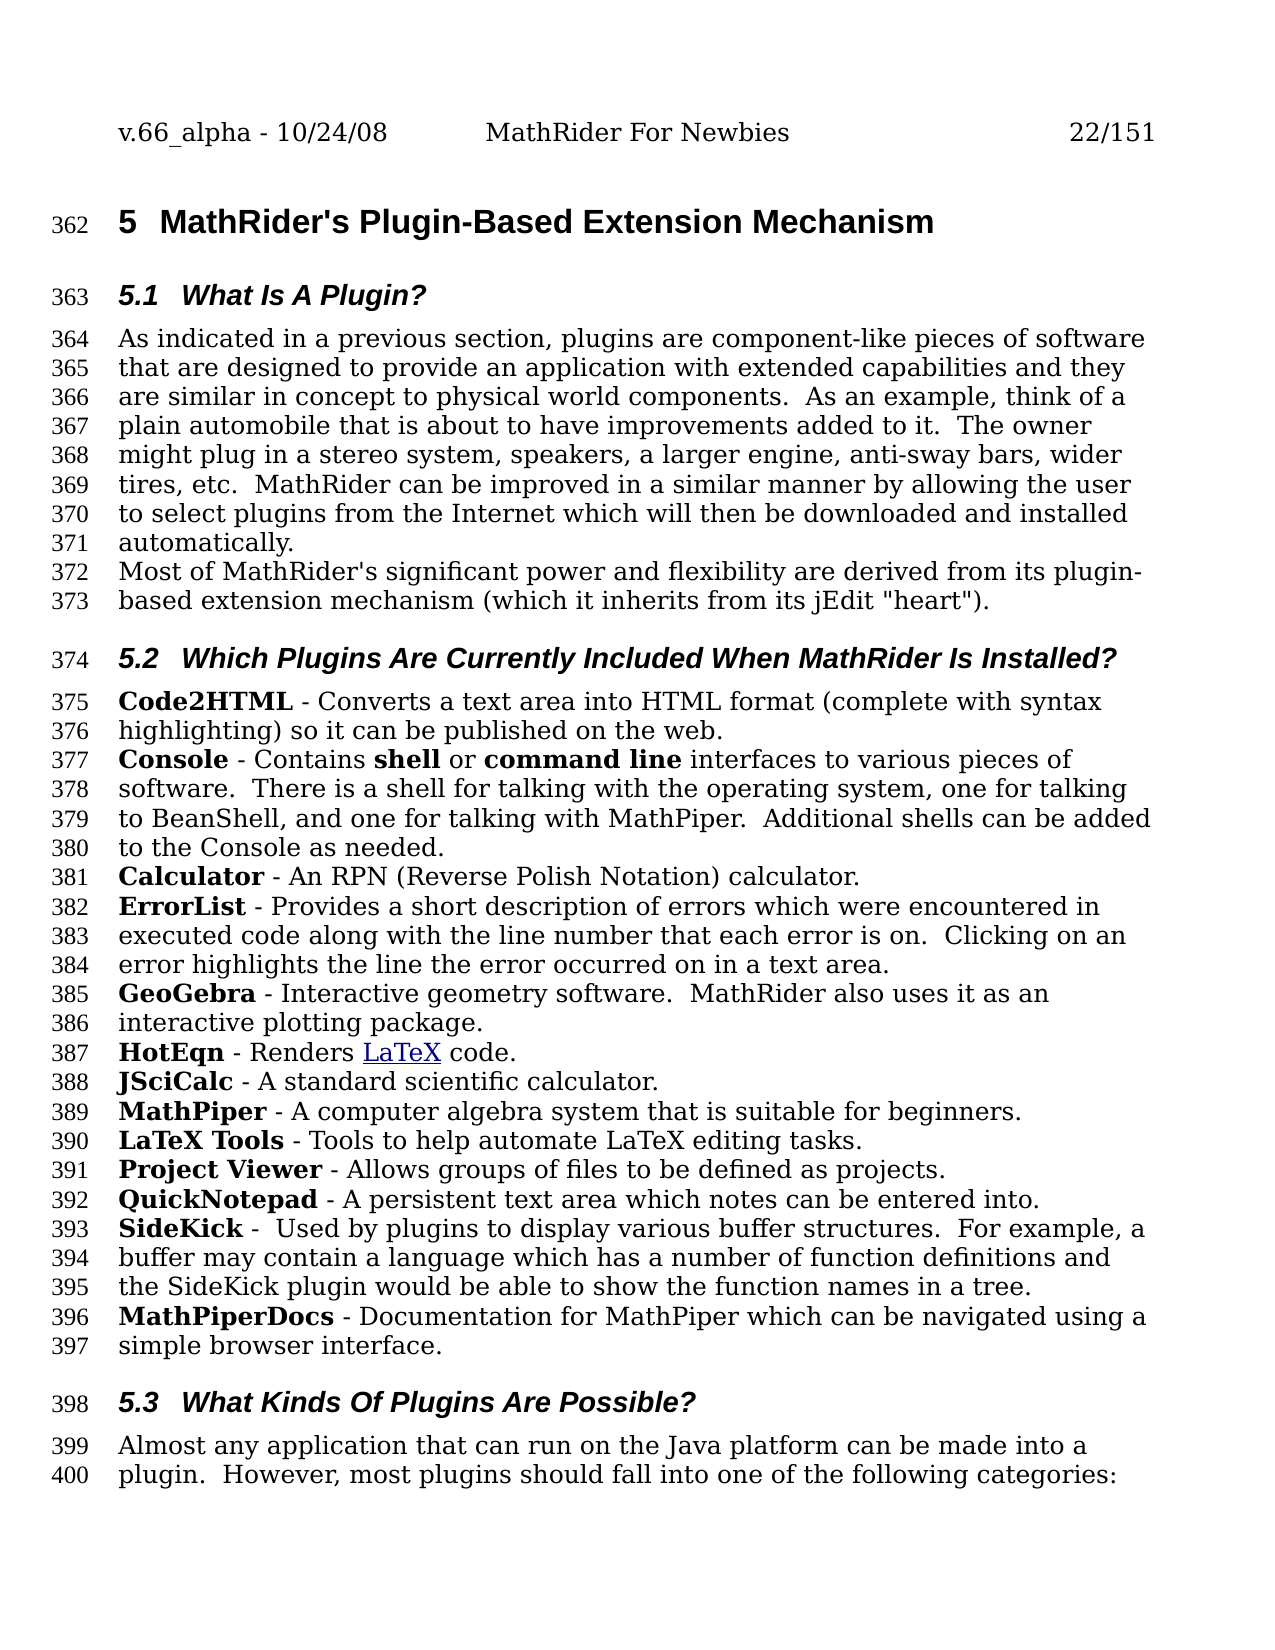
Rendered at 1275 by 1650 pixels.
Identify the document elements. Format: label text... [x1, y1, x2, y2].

text HotEqn - Renders LaTeX code. [118, 1038, 1157, 1067]
subtitle What Is A Plugin? [118, 278, 1157, 311]
text Project Viewer - Allows groups of files to be defined as projects. [118, 1155, 1157, 1184]
text ErrorList - Provides a short description of errors which were encountered in executed code along with the line number that each error is on. Clicking on an error highlights the line the error occurred on in a text area. [118, 891, 1157, 979]
subtitle Which Plugins Are Currently Included When MathRider Is Installed? [118, 641, 1157, 674]
text Calculator - An RPN (Reverse Polish Notation) calculator. [118, 862, 1157, 891]
text MathPiper - A computer algebra system that is suitable for beginners. [118, 1096, 1157, 1126]
text Almost any application that can run on the Java platform can be made into a plugin. However, most plugins should fall into one of the following categories: [118, 1431, 1157, 1489]
subtitle What Kinds Of Plugins Are Possible? [118, 1385, 1157, 1419]
text Code2HTML - Converts a text area into HTML format (complete with syntax highlighting) so it can be published on the web. [118, 687, 1157, 745]
text GeoGebra - Interactive geometry software. MathRider also uses it as an interactive plotting package. [118, 979, 1157, 1038]
text LaTeX Tools - Tools to help automate LaTeX editing tasks. [118, 1126, 1157, 1155]
text MathPiperDocs - Documentation for MathPiper which can be navigated using a simple browser interface. [118, 1302, 1157, 1360]
text JSciCalc - A standard scientific calculator. [118, 1067, 1157, 1096]
text Console - Contains shell or command line interfaces to various pieces of software. There is a shell for talking with the operating system, one for talking to BeanShell, and one for talking with MathPiper. Additional shells can be added to the Console as needed. [118, 745, 1157, 862]
text SideKick - Used by plugins to display various buffer structures. For example, a buffer may contain a language which has a number of function definitions and the SideKick plugin would be able to show the function names in a tree. [118, 1214, 1157, 1302]
text QuickNotepad - A persistent text area which notes can be entered into. [118, 1184, 1157, 1214]
text As indicated in a previous section, plugins are component-like pieces of software that are designed to provide an application with extended capabilities and they are similar in concept to physical world components. As an example, think of a plain automobile that is about to have improvements added to it. The owner might plug in a stereo system, speakers, a larger engine, anti-sway bars, wider tires, etc. MathRider can be improved in a similar manner by allowing the user to select plugins from the Internet which will then be downloaded and installed automatically. [118, 324, 1157, 557]
text Most of MathRider's significant power and flexibility are derived from its plugin-based extension mechanism (which it inherits from its jEdit "heart"). [118, 557, 1157, 616]
subtitle MathRider's Plugin-Based Extension Mechanism [118, 202, 1157, 240]
